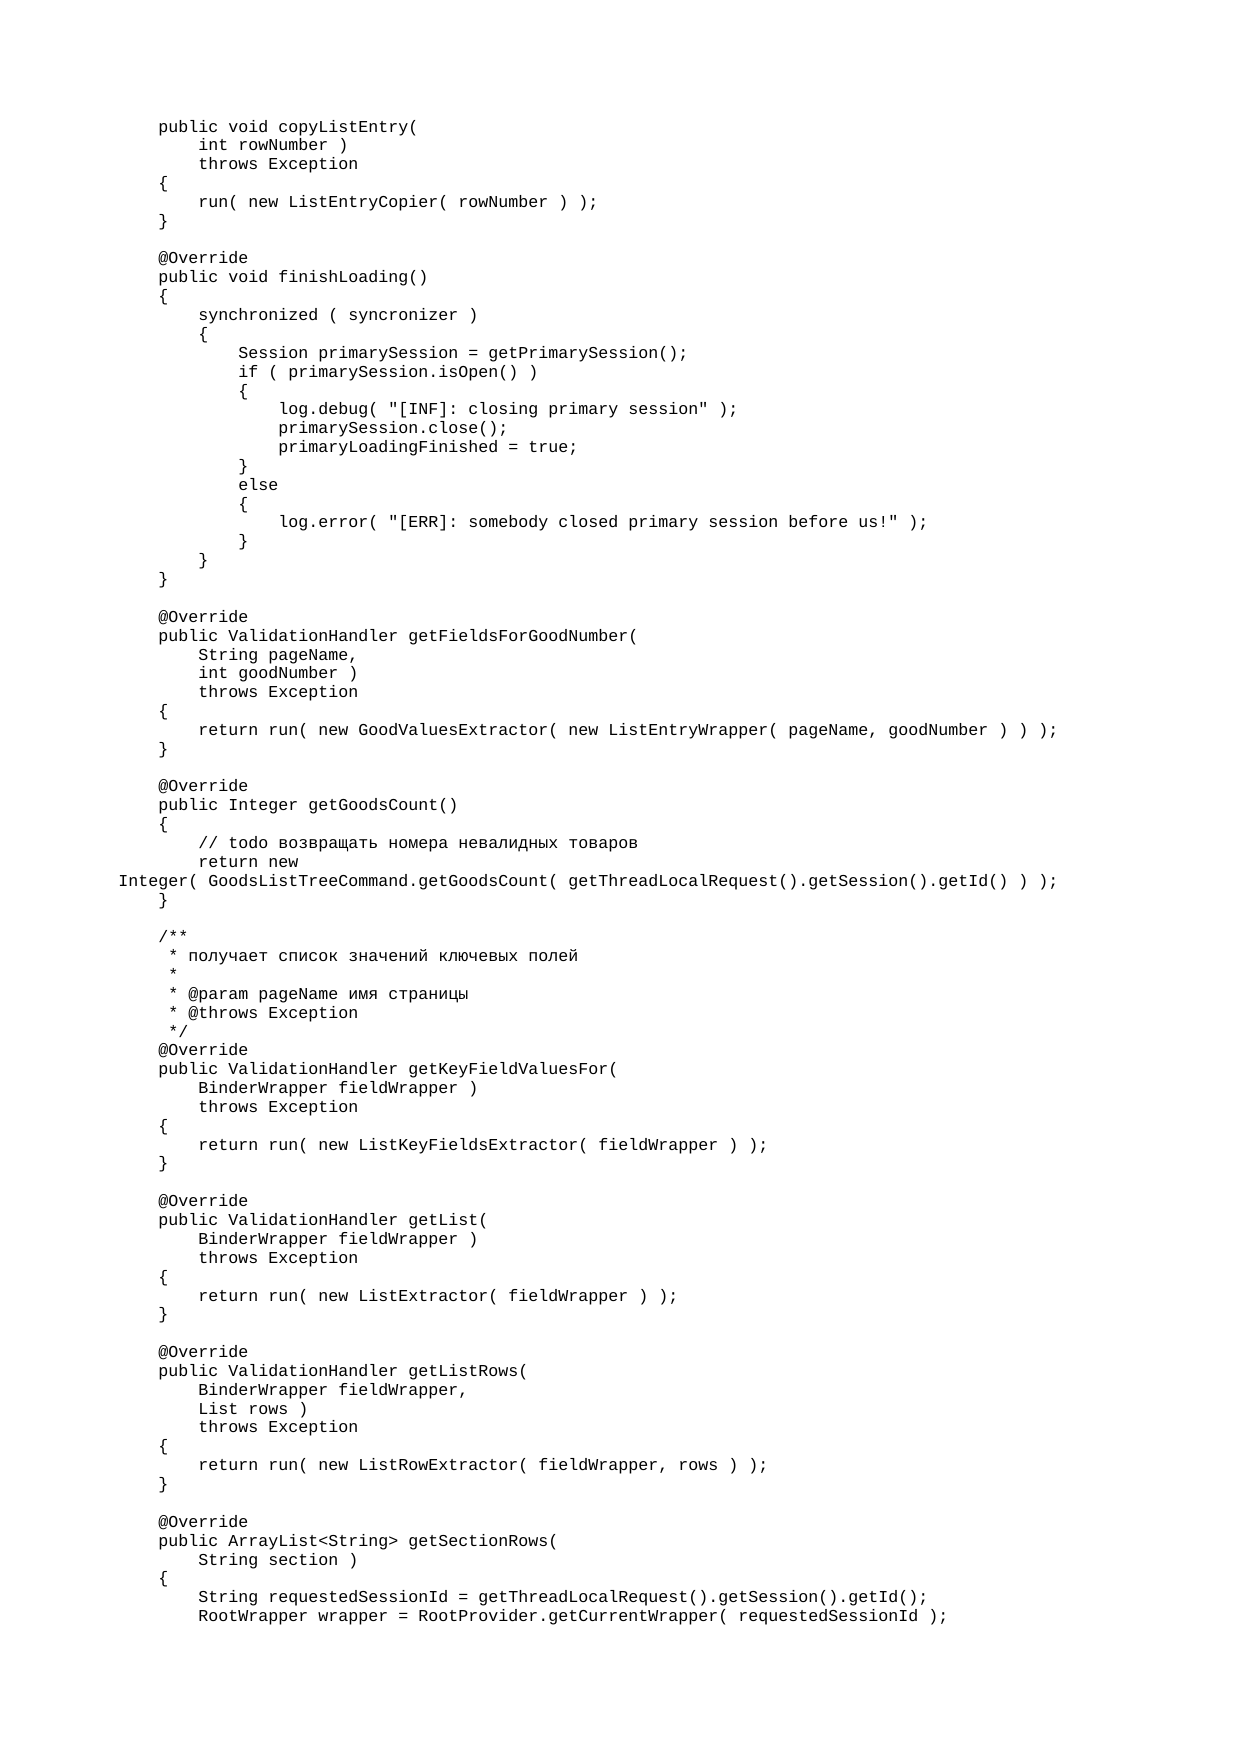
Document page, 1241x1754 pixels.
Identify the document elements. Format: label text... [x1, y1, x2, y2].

text log.error( "[ERR]: somebody closed primary session before us!" ); [118, 514, 1122, 533]
text if ( primarySession.isOpen() ) [118, 363, 1122, 382]
text public ValidationHandler getList( [118, 1212, 1122, 1231]
text } [118, 891, 1122, 910]
text primarySession.close(); [118, 420, 1122, 439]
text RootWrapper wrapper = RootProvider.getCurrentWrapper( requestedSessionId ); [118, 1608, 1122, 1626]
text synchronized ( syncronizer ) [118, 307, 1122, 326]
text @Override [118, 250, 1122, 269]
text public ArrayList<String> getSectionRows( [118, 1532, 1122, 1551]
text } [118, 533, 1122, 552]
text log.debug( "[INF]: closing primary session" ); [118, 401, 1122, 420]
text @Override [118, 1042, 1122, 1061]
text { [118, 1570, 1122, 1589]
text throws Exception [118, 156, 1122, 175]
text @Override [118, 1193, 1122, 1212]
text int rowNumber ) [118, 137, 1122, 156]
text { [118, 175, 1122, 193]
text return new Integer( GoodsListTreeCommand.getGoodsCount( getThreadLocalRequest().getSession().getId() ) ); [118, 853, 1122, 891]
text { [118, 1117, 1122, 1136]
text } [118, 552, 1122, 571]
text /** [118, 929, 1122, 948]
text * @throws Exception [118, 1004, 1122, 1023]
text { [118, 703, 1122, 721]
text throws Exception [118, 1249, 1122, 1268]
text BinderWrapper fieldWrapper, [118, 1381, 1122, 1400]
text } [118, 212, 1122, 231]
text List rows ) [118, 1400, 1122, 1419]
text public void finishLoading() [118, 269, 1122, 288]
text } [118, 1306, 1122, 1325]
text * @param pageName имя страницы [118, 985, 1122, 1004]
text { [118, 382, 1122, 401]
text public ValidationHandler getKeyFieldValuesFor( [118, 1061, 1122, 1080]
text public Integer getGoodsCount() [118, 797, 1122, 816]
text { [118, 1438, 1122, 1457]
text { [118, 1268, 1122, 1287]
text @Override [118, 1344, 1122, 1362]
text BinderWrapper fieldWrapper ) [118, 1080, 1122, 1098]
text { [118, 816, 1122, 834]
text public ValidationHandler getListRows( [118, 1362, 1122, 1381]
text String requestedSessionId = getThreadLocalRequest().getSession().getId(); [118, 1589, 1122, 1608]
text int goodNumber ) [118, 665, 1122, 684]
text BinderWrapper fieldWrapper ) [118, 1231, 1122, 1249]
text throws Exception [118, 1419, 1122, 1438]
text // todo возвращать номера невалидных товаров [118, 834, 1122, 853]
text @Override [118, 608, 1122, 627]
text } [118, 1155, 1122, 1174]
text } [118, 1476, 1122, 1494]
text { [118, 495, 1122, 514]
text { [118, 326, 1122, 344]
text primaryLoadingFinished = true; [118, 439, 1122, 457]
text return run( new ListKeyFieldsExtractor( fieldWrapper ) ); [118, 1136, 1122, 1155]
text @Override [118, 1513, 1122, 1532]
text return run( new ListExtractor( fieldWrapper ) ); [118, 1287, 1122, 1306]
text } [118, 457, 1122, 476]
text * [118, 967, 1122, 985]
text public void copyListEntry( [118, 118, 1122, 137]
text Session primarySession = getPrimarySession(); [118, 344, 1122, 363]
text throws Exception [118, 684, 1122, 703]
text * получает список значений ключевых полей [118, 948, 1122, 967]
text } [118, 740, 1122, 759]
text throws Exception [118, 1098, 1122, 1117]
text */ [118, 1023, 1122, 1042]
text } [118, 571, 1122, 589]
text return run( new GoodValuesExtractor( new ListEntryWrapper( pageName, goodNumber ) ) ); [118, 721, 1122, 740]
text { [118, 288, 1122, 307]
text public ValidationHandler getFieldsForGoodNumber( [118, 627, 1122, 646]
text else [118, 476, 1122, 495]
text return run( new ListRowExtractor( fieldWrapper, rows ) ); [118, 1457, 1122, 1476]
text run( new ListEntryCopier( rowNumber ) ); [118, 193, 1122, 212]
text @Override [118, 778, 1122, 797]
text String section ) [118, 1551, 1122, 1570]
text String pageName, [118, 646, 1122, 665]
